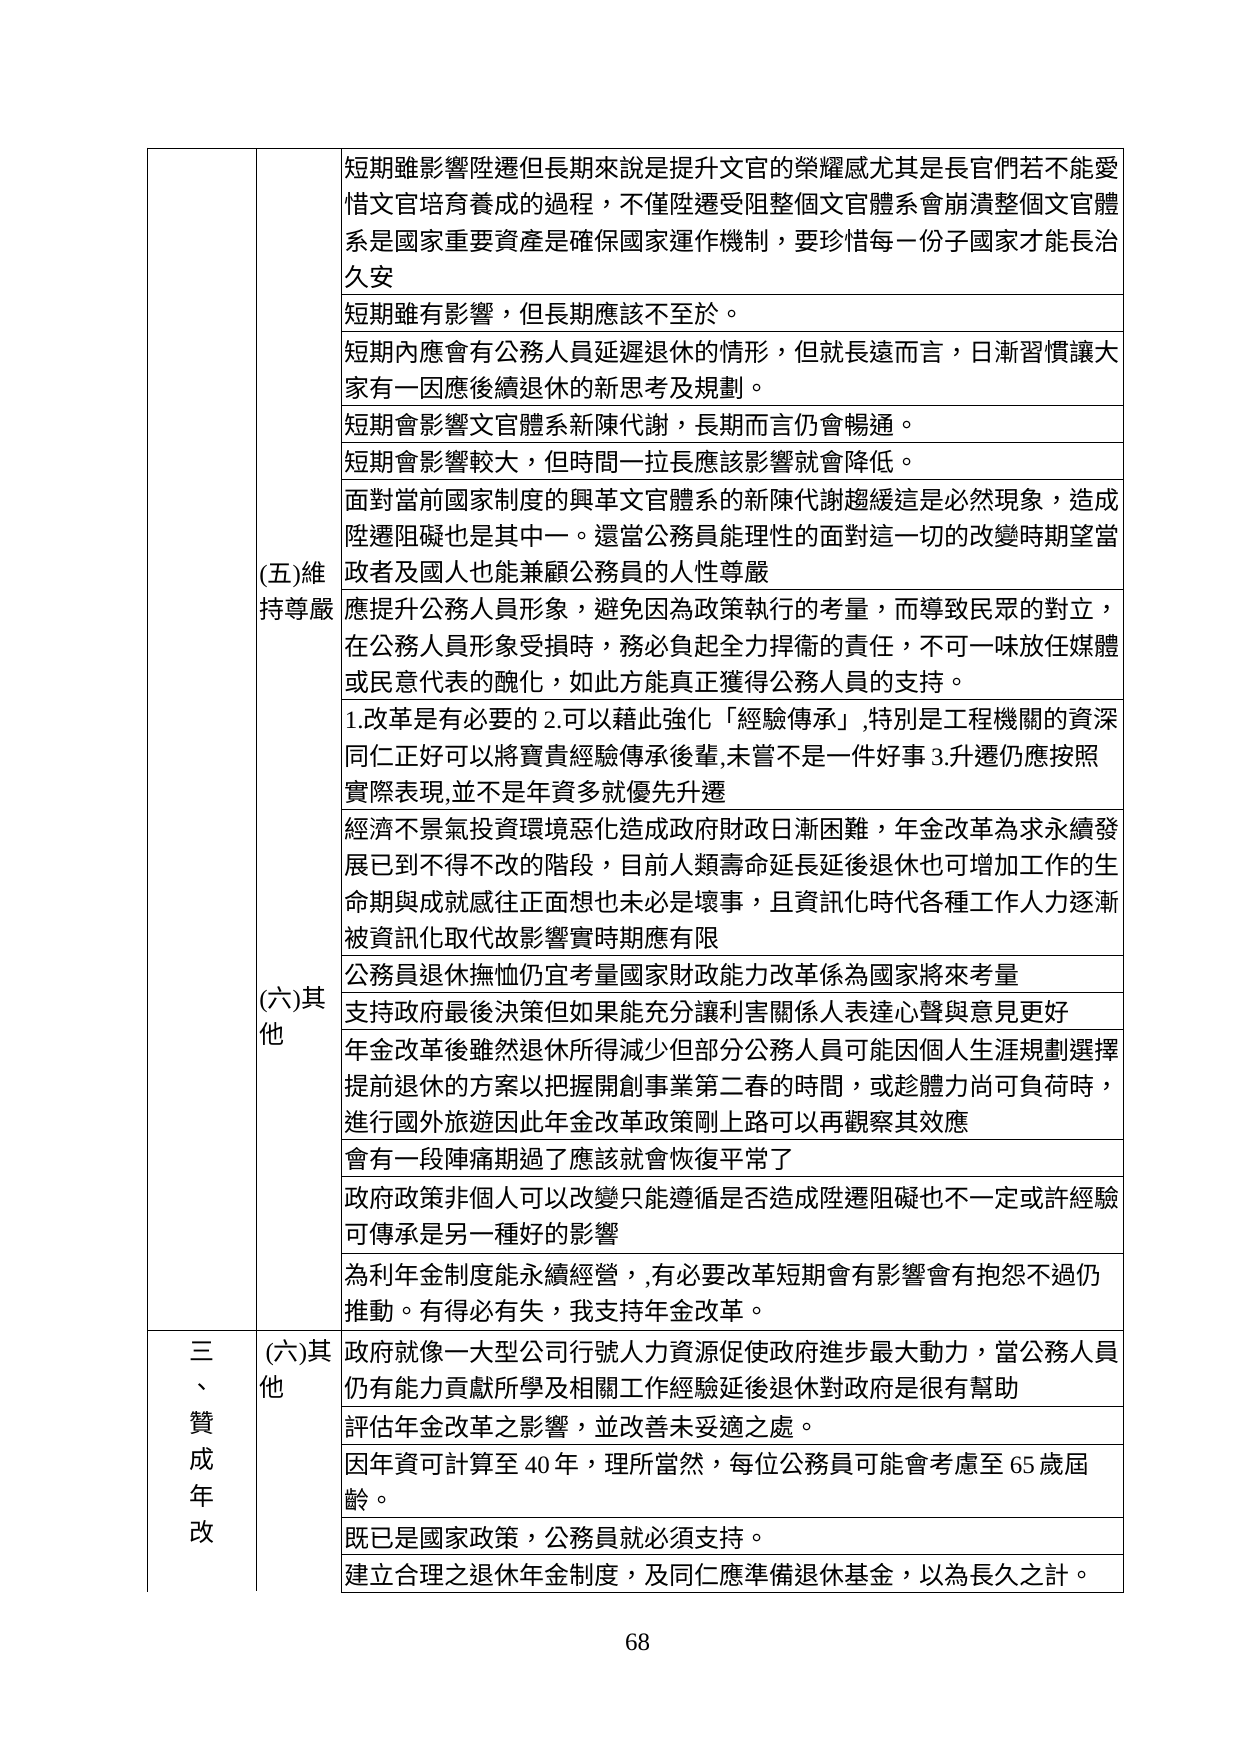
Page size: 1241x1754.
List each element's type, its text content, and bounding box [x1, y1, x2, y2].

table_cell 經濟不景氣投資環境惡化造成政府財政日漸困難，年金改革為求永續發展已到不得不改的階段，目前人類壽命延長延後退休也可增加工作的生命期與成就感往正面想也未必是壞事，且資訊化時代各種工作人力逐漸被資訊化取代故影響實時期應有限 [342, 810, 1123, 954]
table_cell 建立合理之退休年金制度，及同仁應準備退休基金，以為長久之計。 [342, 1555, 1123, 1592]
table_cell [148, 1253, 256, 1330]
table_cell 公務員退休撫恤仍宜考量國家財政能力改革係為國家將來考量 [342, 956, 1123, 992]
table_cell 因年資可計算至40年，理所當然，每位公務員可能會考慮至65歲屆齡。 [342, 1445, 1123, 1517]
table_cell 三 、 贊 成 年 改 [148, 1331, 256, 1592]
table_cell 短期會影響較大，但時間一拉長應該影響就會降低。 [342, 443, 1123, 479]
table_cell [148, 149, 256, 1252]
table_cell 為利年金制度能永續經營，,有必要改革短期會有影響會有抱怨不過仍推動。有得必有失，我支持年金改革。 [342, 1254, 1123, 1330]
table_cell 會有一段陣痛期過了應該就會恢復平常了 [342, 1140, 1123, 1176]
table_cell 短期雖有影響，但長期應該不至於。 [342, 295, 1123, 331]
table_cell 短期雖影響陞遷但長期來說是提升文官的榮耀感尤其是長官們若不能愛惜文官培育養成的過程，不僅陞遷受阻整個文官體系會崩潰整個文官體系是國家重要資產是確保國家運作機制，要珍惜每ㄧ份子國家才能長治久安 [342, 149, 1123, 294]
table_cell 年金改革後雖然退休所得減少但部分公務人員可能因個人生涯規劃選擇提前退休的方案以把握開創事業第二春的時間，或趁體力尚可負荷時，進行國外旅遊因此年金改革政策剛上路可以再觀察其效應 [342, 1030, 1123, 1139]
table_cell 應提升公務人員形象，避免因為政策執行的考量，而導致民眾的對立，在公務人員形象受損時，務必負起全力捍衞的責任，不可一味放任媒體或民意代表的醜化，如此方能真正獲得公務人員的支持。 [342, 590, 1123, 699]
table_cell 短期內應會有公務人員延遲退休的情形，但就長遠而言，日漸習慣讓大家有一因應後續退休的新思考及規劃。 [342, 332, 1123, 404]
table_cell 政府政策非個人可以改變只能遵循是否造成陞遷阻礙也不一定或許經驗可傳承是另一種好的影響 [342, 1177, 1123, 1252]
table_cell (六)其他 [257, 699, 341, 1330]
table_cell 政府就像一大型公司行號人力資源促使政府進步最大動力，當公務人員仍有能力貢獻所學及相關工作經驗延後退休對政府是很有幫助 [342, 1331, 1123, 1406]
table_cell [257, 149, 341, 479]
table_cell 評估年金改革之影響，並改善未妥適之處。 [342, 1407, 1123, 1443]
table_cell (六)其他 [256, 1331, 341, 1592]
table_cell (五)維持尊嚴 [257, 479, 341, 699]
table_cell 短期會影響文官體系新陳代謝，長期而言仍會暢通。 [342, 406, 1123, 442]
table_cell 1.改革是有必要的2.可以藉此強化「經驗傳承」,特別是工程機關的資深同仁正好可以將寶貴經驗傳承後輩,未嘗不是一件好事3.升遷仍應按照實際表現,並不是年資多就優先升遷 [342, 700, 1123, 808]
table_cell 既已是國家政策，公務員就必須支持。 [342, 1518, 1123, 1554]
table_cell 面對當前國家制度的興革文官體系的新陳代謝趨緩這是必然現象，造成陞遷阻礙也是其中一。還當公務員能理性的面對這一切的改變時期望當政者及國人也能兼顧公務員的人性尊嚴 [342, 480, 1123, 589]
table_cell 支持政府最後決策但如果能充分讓利害關係人表達心聲與意見更好 [342, 993, 1123, 1029]
